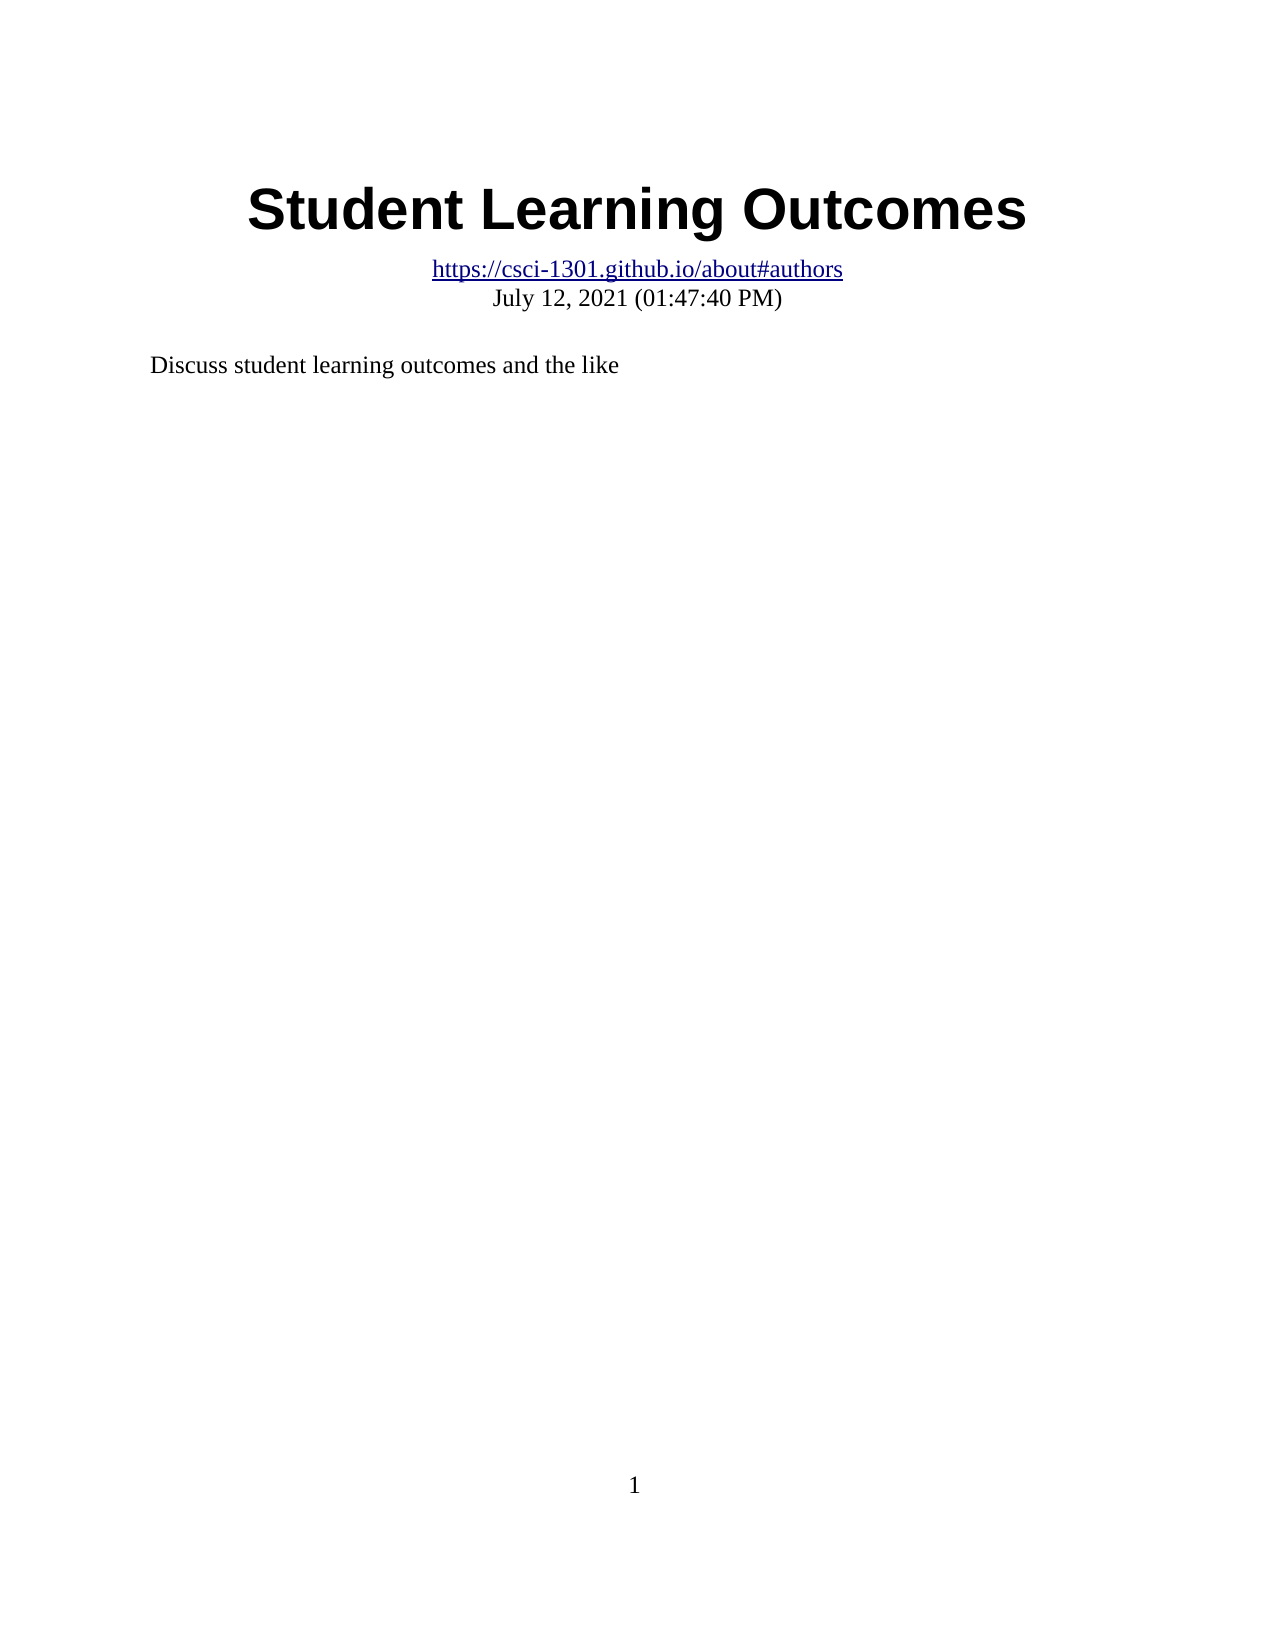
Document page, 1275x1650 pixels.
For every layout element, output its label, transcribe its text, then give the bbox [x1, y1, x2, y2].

title Student Learning Outcomes [150, 175, 1125, 242]
text Discuss student learning outcomes and the like [150, 350, 1125, 378]
text July 12, 2021 (01:47:40 PM) [150, 283, 1125, 312]
text https://csci-1301.github.io/about#authors [150, 254, 1125, 283]
